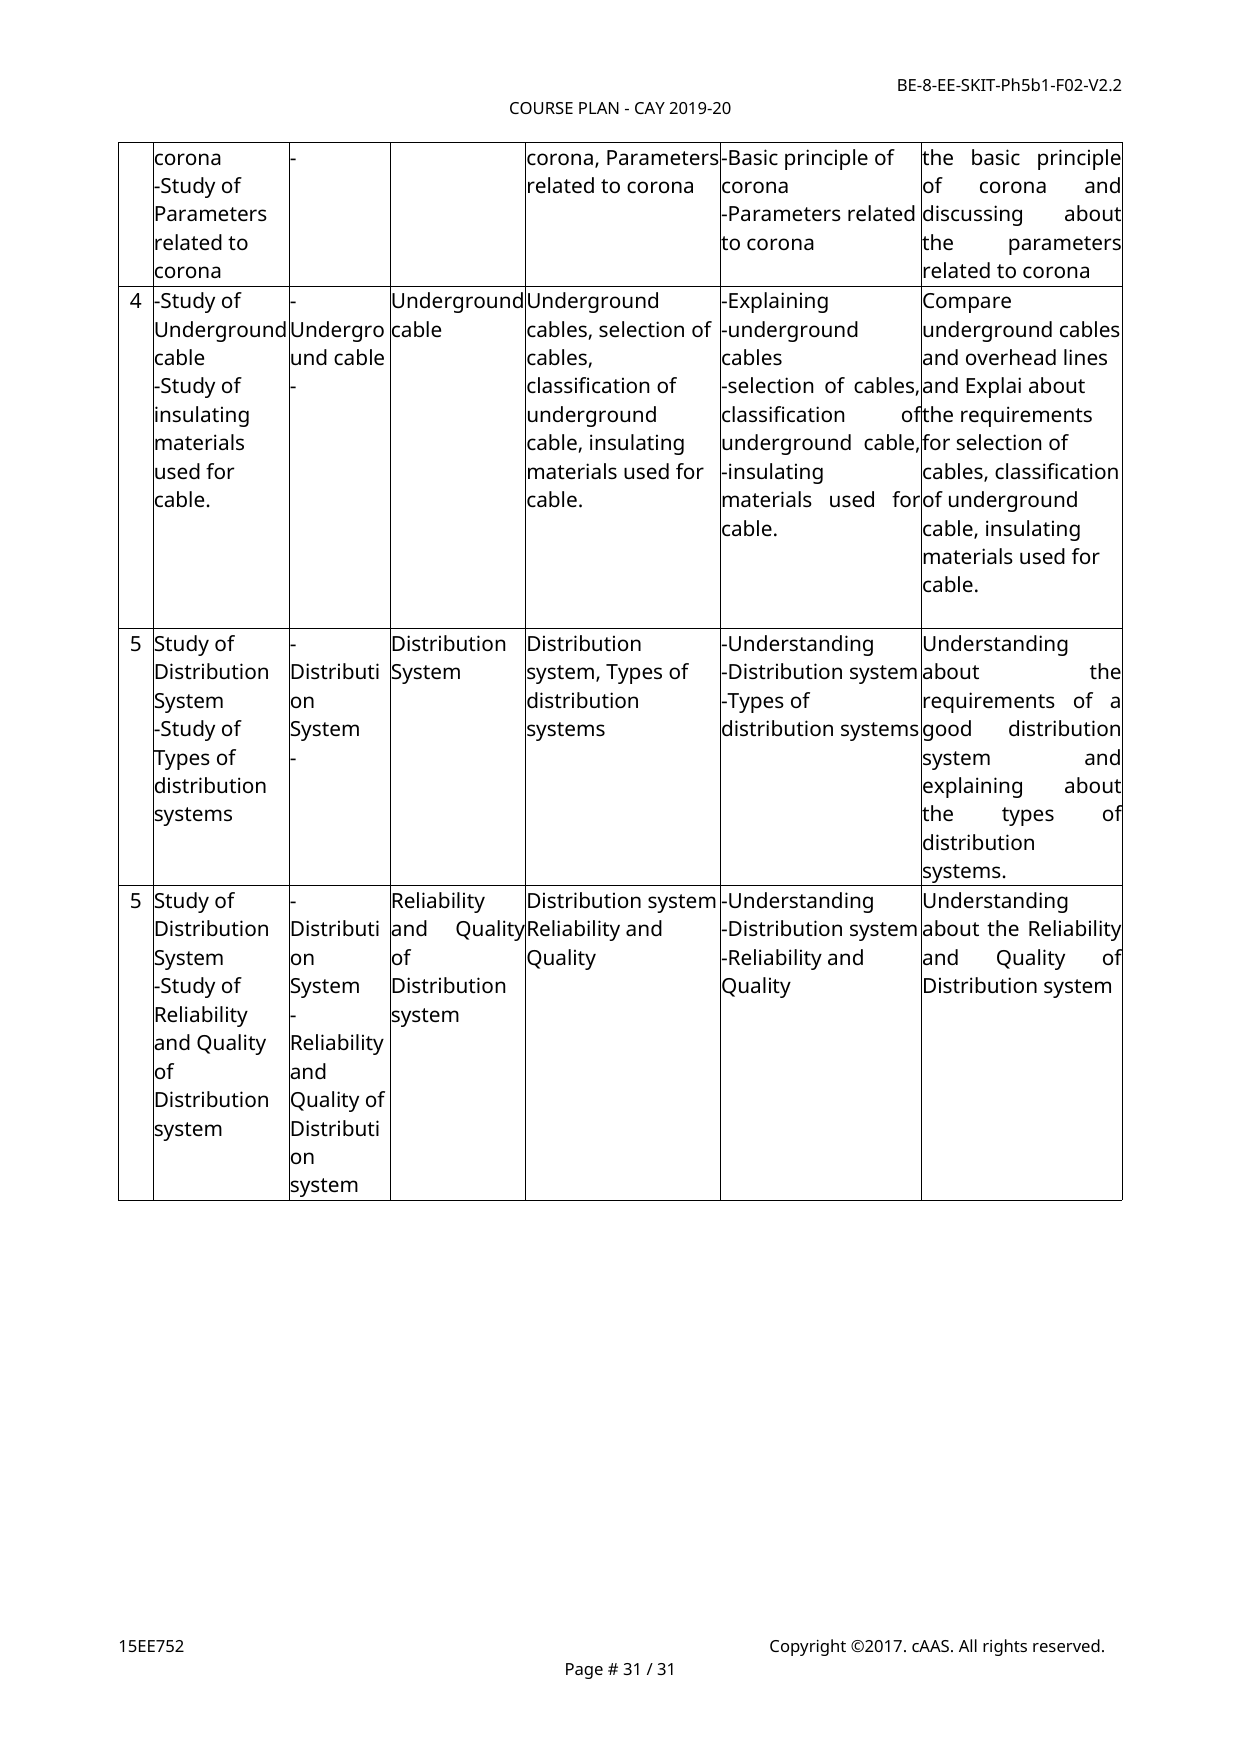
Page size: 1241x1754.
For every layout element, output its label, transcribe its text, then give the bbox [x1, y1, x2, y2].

table_cell Underground cable [391, 287, 525, 628]
table_cell -Distribution System -Reliability and Quality of Distribution system [290, 886, 390, 1199]
table_cell -Distribution System - [290, 629, 390, 885]
table_cell -Basic principle of corona -Parameters related to corona [721, 143, 921, 286]
table_cell Understanding about the Reliability and Quality of Distribution system [922, 886, 1122, 1199]
table_cell corona, Parameters related to corona [526, 143, 720, 286]
table_cell Underground cables, selection of cables, classification of underground cable, insulating materials used for cable. [526, 287, 720, 628]
table_cell corona -Study of Parameters related to corona [154, 143, 289, 286]
table_cell Study of Distribution System -Study of Types of distribution systems [154, 629, 289, 885]
table_cell -Understanding -Distribution system -Reliability and Quality [721, 886, 921, 1199]
table_cell -Understanding -Distribution system -Types of distribution systems [721, 629, 921, 885]
table_cell Reliability and Quality of Distribution system [391, 886, 525, 1199]
table_cell Understanding about the requirements of a good distribution system and explaining about the types of distribution systems. [922, 629, 1122, 885]
table_cell [119, 143, 153, 286]
table_cell -Explaining -underground cables -selection of cables, classification of underground cable, -insulating materials used for cable. [721, 287, 921, 628]
table_cell [290, 143, 390, 286]
table_cell Distribution System [391, 629, 525, 885]
table_cell 5 [119, 886, 153, 1199]
table_cell Distribution system, Types of distribution systems [526, 629, 720, 885]
table_cell 5 [119, 629, 153, 885]
table_cell Study of Distribution System -Study of Reliability and Quality of Distribution system [154, 886, 289, 1199]
table_cell [391, 143, 525, 286]
table_cell -Study of Underground cable -Study of insulating materials used for cable. [154, 287, 289, 628]
table_cell -Underground cable - [290, 287, 390, 628]
table_cell Distribution system Reliability and Quality [526, 886, 720, 1199]
table_cell 4 [119, 287, 153, 628]
table_cell Compare underground cables and overhead lines and Explai about the requirements for selection of cables, classification of underground cable, insulating materials used for cable. [922, 287, 1122, 628]
table_cell the basic principle of corona and discussing about the parameters related to corona [922, 143, 1122, 286]
